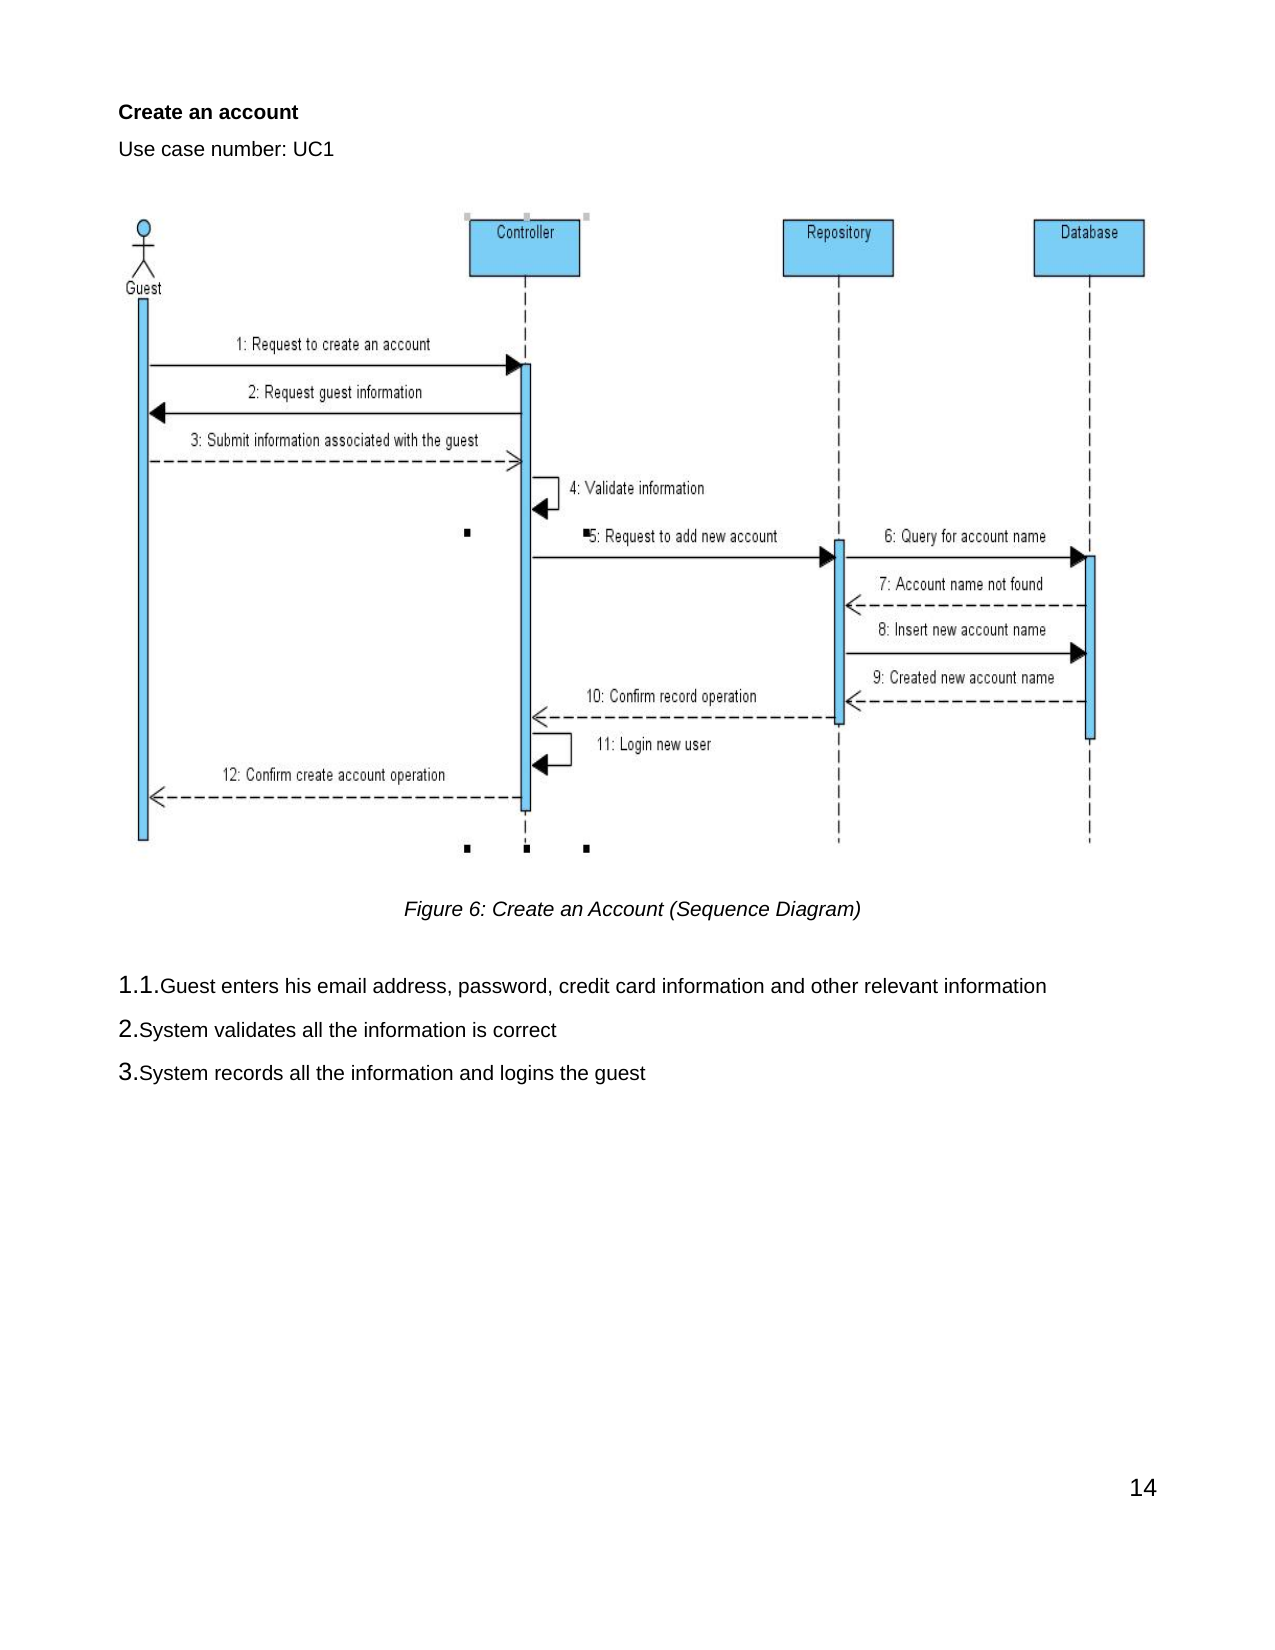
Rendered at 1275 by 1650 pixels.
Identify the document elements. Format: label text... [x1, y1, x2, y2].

picture [114, 197, 1153, 897]
list Figure 6: Create an Account (Sequence Diagram) [114, 897, 1153, 921]
text Use case number: UC1 [118, 136, 1157, 160]
list Guest enters his email address, password, credit card information and other relevant information [114, 172, 1157, 999]
list System validates all the information is correct [118, 1014, 1157, 1042]
list System records all the information and logins the guest [118, 1057, 1157, 1086]
subtitle Create an account [118, 100, 1157, 124]
